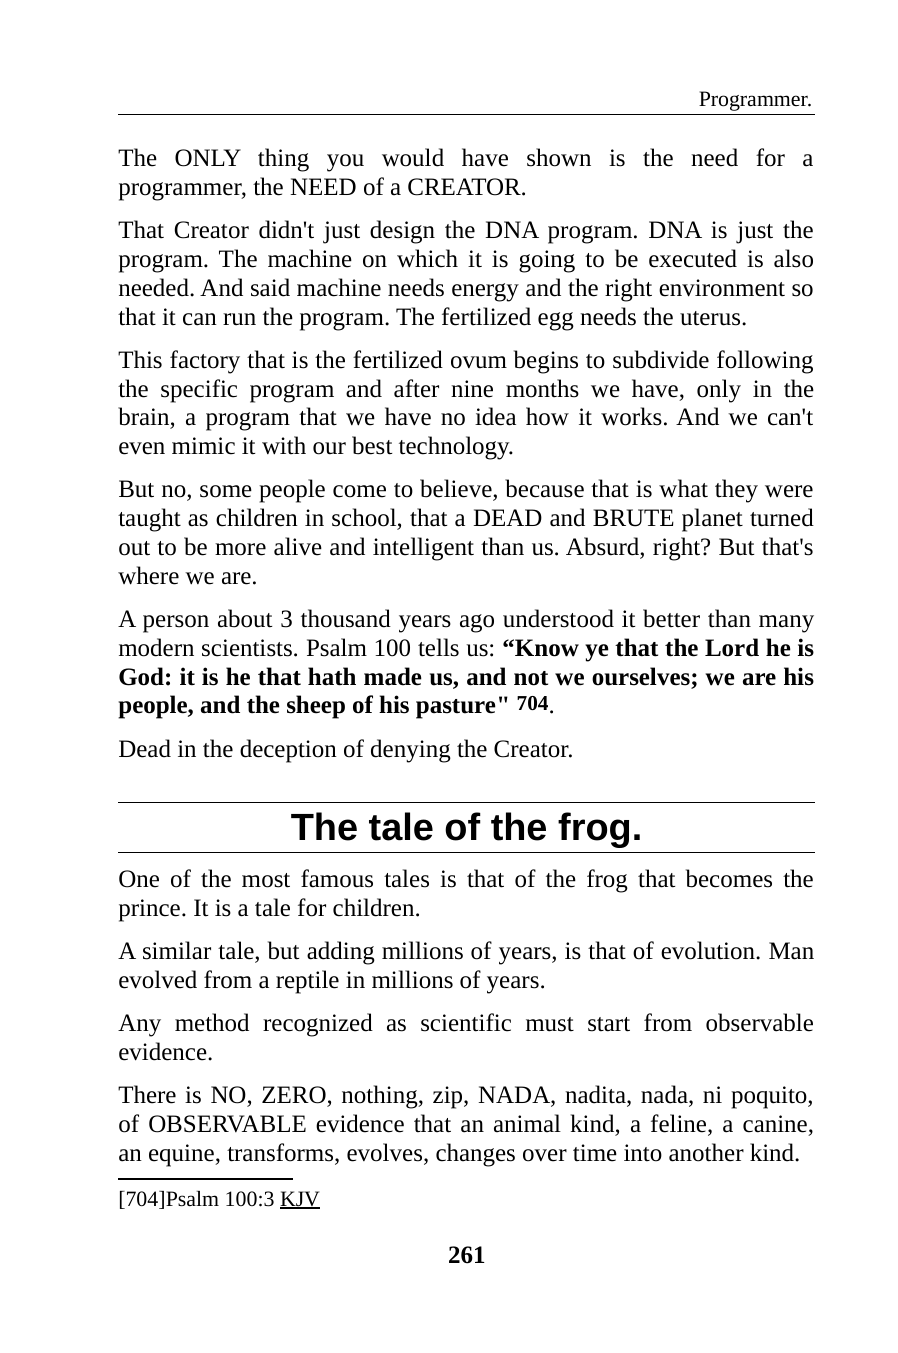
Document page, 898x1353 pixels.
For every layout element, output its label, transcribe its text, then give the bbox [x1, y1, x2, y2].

text This factory that is the fertilized ovum begins to subdivide following the specific program and after nine months we have, only in the brain, a program that we have no idea how it works. And we can't even mimic it with our best technology. [118, 345, 815, 460]
text One of the most famous tales is that of the frog that becomes the prince. It is a tale for children. [118, 864, 815, 922]
text Psalm 100:3 KJV [118, 1186, 815, 1211]
text But no, some people come to believe, because that is what they were taught as children in school, that a DEAD and BRUTE planet turned out to be more alive and intelligent than us. Absurd, right? But that's where we are. [118, 474, 815, 589]
text There is NO, ZERO, nothing, zip, NADA, nadita, nada, ni poquito, of OBSERVABLE evidence that an animal kind, a feline, a canine, an equine, transforms, evolves, changes over time into another kind. [118, 1081, 815, 1167]
text The ONLY thing you would have shown is the need for a programmer, the NEED of a CREATOR. [118, 143, 815, 201]
text Dead in the deception of denying the Creator. [118, 734, 815, 762]
text That Creator didn't just design the DNA program. DNA is just the program. The machine on which it is going to be executed is also needed. And said machine needs energy and the right environment so that it can run the program. The fertilized egg needs the uterus. [118, 215, 815, 330]
subtitle The tale of the frog. [118, 803, 815, 852]
text Any method recognized as scientific must start from observable evidence. [118, 1008, 815, 1066]
text A similar tale, but adding millions of years, is that of evolution. Man evolved from a reptile in millions of years. [118, 936, 815, 994]
text A person about 3 thousand years ago understood it better than many modern scientists. Psalm 100 tells us: “Know ye that the Lord he is God: it is he that hath made us, and not we ourselves; we are his people, and the sheep of his pasture" . [118, 604, 815, 719]
